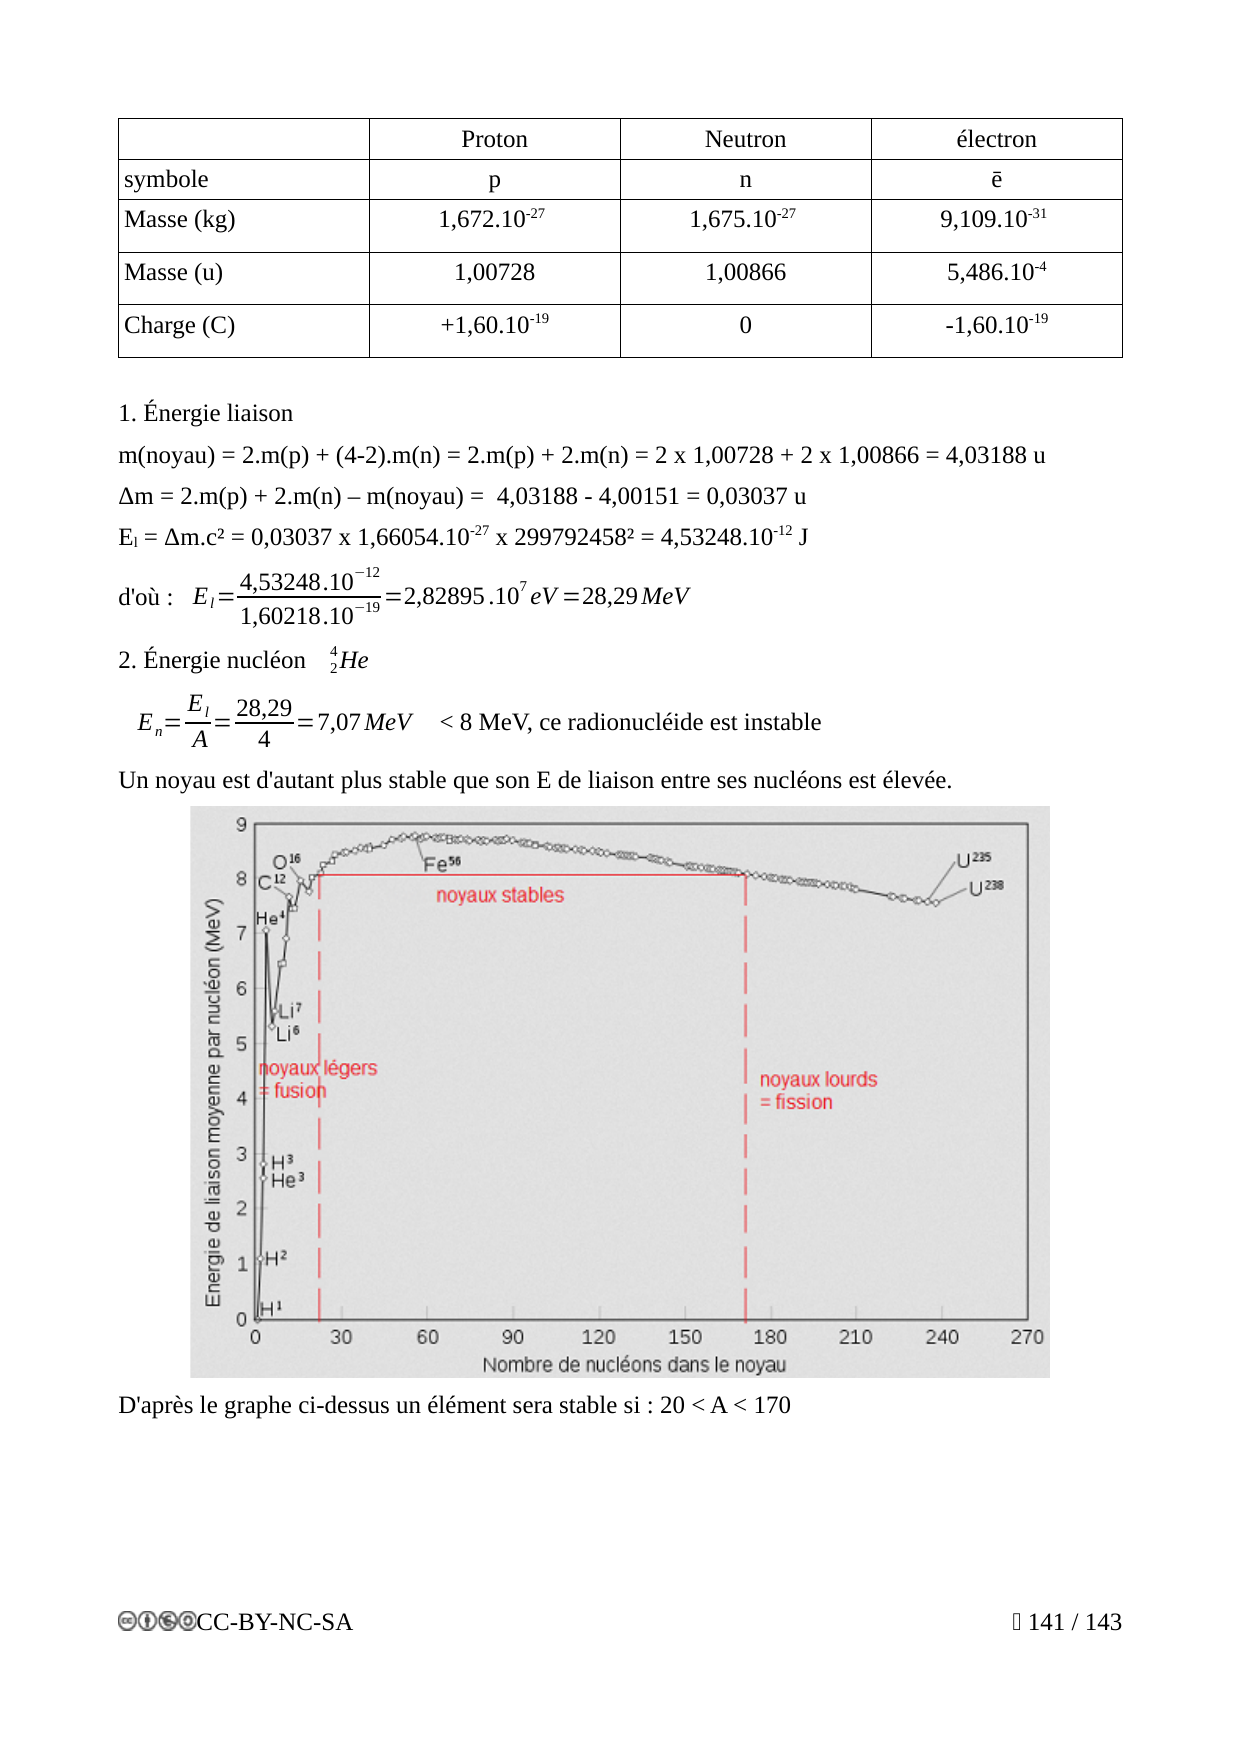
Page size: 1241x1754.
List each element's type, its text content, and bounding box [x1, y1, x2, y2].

text Un noyau est d'autant plus stable que son E de liaison entre ses nucléons est élevée. [118, 765, 1122, 793]
table_cell -1,60.10-19 [872, 305, 1122, 357]
text d'où : [118, 563, 1122, 629]
table_cell p [370, 160, 620, 199]
table_cell 5,486.10-4 [872, 253, 1122, 304]
table_header électron [872, 119, 1122, 158]
table_header Neutron [621, 119, 871, 158]
table_cell +1,60.10-19 [370, 305, 620, 357]
text D'après le graphe ci-dessus un élément sera stable si : 20 < A < 170 [118, 1391, 1122, 1419]
text < 8 MeV, ce radionucléide est instable [118, 689, 1122, 752]
table_cell symbole [119, 160, 369, 199]
table_cell 1,675.10-27 [621, 200, 871, 252]
text m(noyau) = 2.m(p) + (4-2).m(n) = 2.m(p) + 2.m(n) = 2 x 1,00728 + 2 x 1,00866 = 4,03188 u [118, 440, 1122, 468]
table_cell 1,00866 [621, 253, 871, 304]
table_header Proton [370, 119, 620, 158]
table_cell 1,672.10-27 [370, 200, 620, 252]
table_cell Masse (kg) [119, 200, 369, 252]
table_cell 0 [621, 305, 871, 357]
text El = Δm.c² = 0,03037 x 1,66054.10-27 x 299792458² = 4,53248.10-12 J [118, 522, 1122, 551]
table_cell 1,00728 [370, 253, 620, 304]
table_cell ē [872, 160, 1122, 199]
table_cell 9,109.10-31 [872, 200, 1122, 252]
text 1. Énergie liaison [118, 398, 1122, 427]
table_cell Charge (C) [119, 305, 369, 357]
table_cell n [621, 160, 871, 199]
table_cell Masse (u) [119, 253, 369, 304]
text Δm = 2.m(p) + 2.m(n) – m(noyau) = 4,03188 - 4,00151 = 0,03037 u [118, 481, 1122, 510]
picture [118, 1611, 197, 1631]
table_header [119, 119, 369, 158]
text 2. Énergie nucléon [118, 642, 1122, 677]
